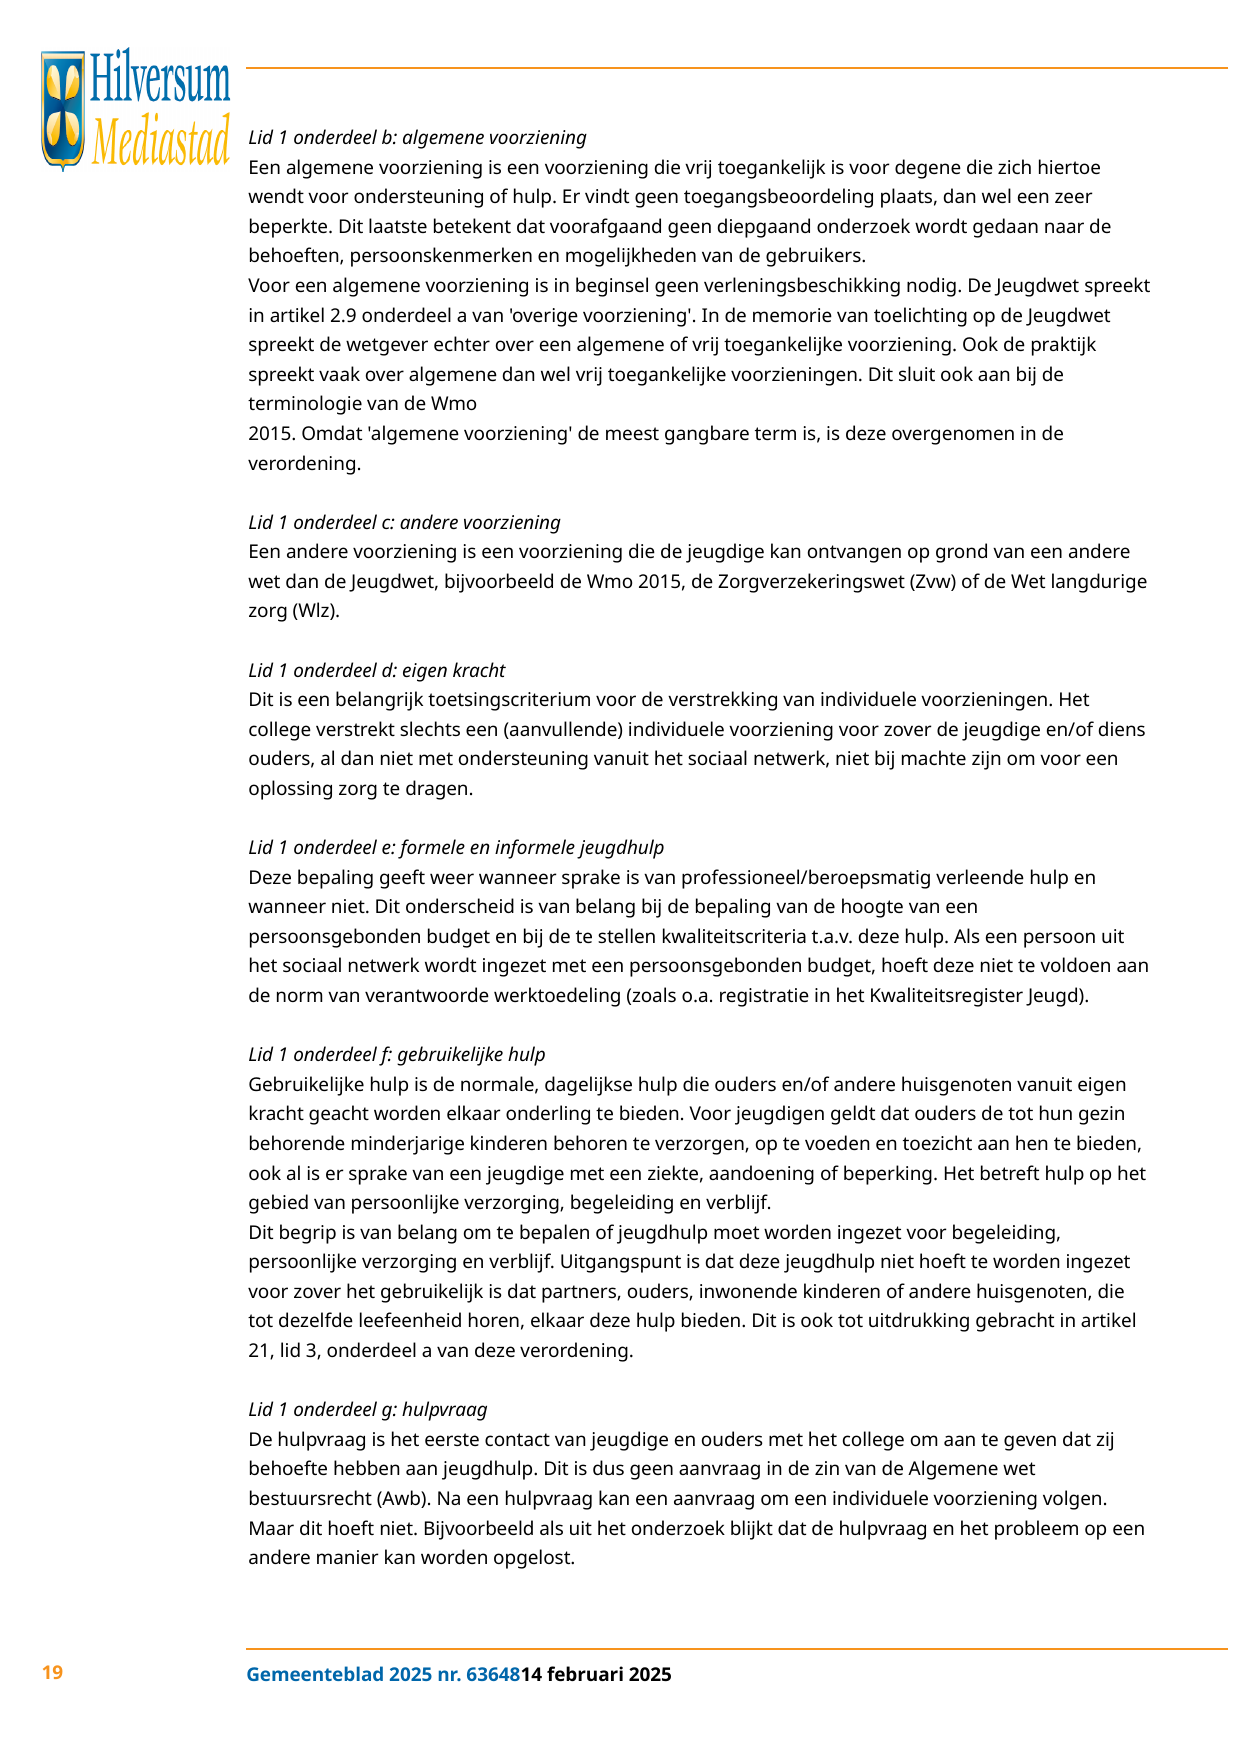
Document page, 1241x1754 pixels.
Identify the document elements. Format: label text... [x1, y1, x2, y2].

text Lid 1 onderdeel g: hulpvraag [248, 1396, 1152, 1422]
text Dit is een belangrijk toetsingscriterium voor de verstrekking van individuele voorzieningen. Het college verstrekt slechts een (aanvullende) individuele voorziening voor zover de jeugdige en/of diens ouders, al dan niet met ondersteuning vanuit het sociaal netwerk, niet bij machte zijn om voor een oplossing zorg te dragen. [248, 686, 1152, 801]
text Lid 1 onderdeel f: gebruikelijke hulp [248, 1041, 1152, 1067]
text De hulpvraag is het eerste contact van jeugdige en ouders met het college om aan te geven dat zij behoefte hebben aan jeugdhulp. Dit is dus geen aanvraag in de zin van de Algemene wet bestuursrecht (Awb). Na een hulpvraag kan een aanvraag om een individuele voorziening volgen. Maar dit hoeft niet. Bijvoorbeeld als uit het onderzoek blijkt dat de hulpvraag en het probleem op een andere manier kan worden opgelost. [248, 1426, 1152, 1570]
text 2015. Omdat 'algemene voorziening' de meest gangbare term is, is deze overgenomen in de verordening. [248, 420, 1152, 476]
picture [41, 47, 231, 172]
text Lid 1 onderdeel e: formele en informele jeugdhulp [248, 834, 1152, 860]
text Een algemene voorziening is een voorziening die vrij toegankelijk is voor degene die zich hiertoe wendt voor ondersteuning of hulp. Er vindt geen toegangsbeoordeling plaats, dan wel een zeer beperkte. Dit laatste betekent dat voorafgaand geen diepgaand onderzoek wordt gedaan naar de behoeften, persoonskenmerken en mogelijkheden van de gebruikers. [248, 154, 1152, 268]
text Lid 1 onderdeel b: algemene voorziening [248, 124, 1152, 150]
text Deze bepaling geeft weer wanneer sprake is van professioneel/beroepsmatig verleende hulp en wanneer niet. Dit onderscheid is van belang bij de bepaling van de hoogte van een persoonsgebonden budget en bij de te stellen kwaliteitscriteria t.a.v. deze hulp. Als een persoon uit het sociaal netwerk wordt ingezet met een persoonsgebonden budget, hoeft deze niet te voldoen aan de norm van verantwoorde werktoedeling (zoals o.a. registratie in het Kwaliteitsregister Jeugd). [248, 864, 1152, 1008]
text Gebruikelijke hulp is de normale, dagelijkse hulp die ouders en/of andere huisgenoten vanuit eigen kracht geacht worden elkaar onderling te bieden. Voor jeugdigen geldt dat ouders de tot hun gezin behorende minderjarige kinderen behoren te verzorgen, op te voeden en toezicht aan hen te bieden, ook al is er sprake van een jeugdige met een ziekte, aandoening of beperking. Het betreft hulp op het gebied van persoonlijke verzorging, begeleiding en verblijf. [248, 1071, 1152, 1215]
text Voor een algemene voorziening is in beginsel geen verleningsbeschikking nodig. De Jeugdwet spreekt in artikel 2.9 onderdeel a van 'overige voorziening'. In de memorie van toelichting op de Jeugdwet spreekt de wetgever echter over een algemene of vrij toegankelijke voorziening. Ook de praktijk spreekt vaak over algemene dan wel vrij toegankelijke voorzieningen. Dit sluit ook aan bij de terminologie van de Wmo [248, 272, 1152, 416]
text Dit begrip is van belang om te bepalen of jeugdhulp moet worden ingezet voor begeleiding, persoonlijke verzorging en verblijf. Uitgangspunt is dat deze jeugdhulp niet hoeft te worden ingezet voor zover het gebruikelijk is dat partners, ouders, inwonende kinderen of andere huisgenoten, die tot dezelfde leefeenheid horen, elkaar deze hulp bieden. Dit is ook tot uitdrukking gebracht in artikel 21, lid 3, onderdeel a van deze verordening. [248, 1219, 1152, 1363]
text Lid 1 onderdeel d: eigen kracht [248, 657, 1152, 683]
text Lid 1 onderdeel c: andere voorziening [248, 509, 1152, 535]
text Een andere voorziening is een voorziening die de jeugdige kan ontvangen op grond van een andere wet dan de Jeugdwet, bijvoorbeeld de Wmo 2015, de Zorgverzekeringswet (Zvw) of de Wet langdurige zorg (Wlz). [248, 538, 1152, 623]
